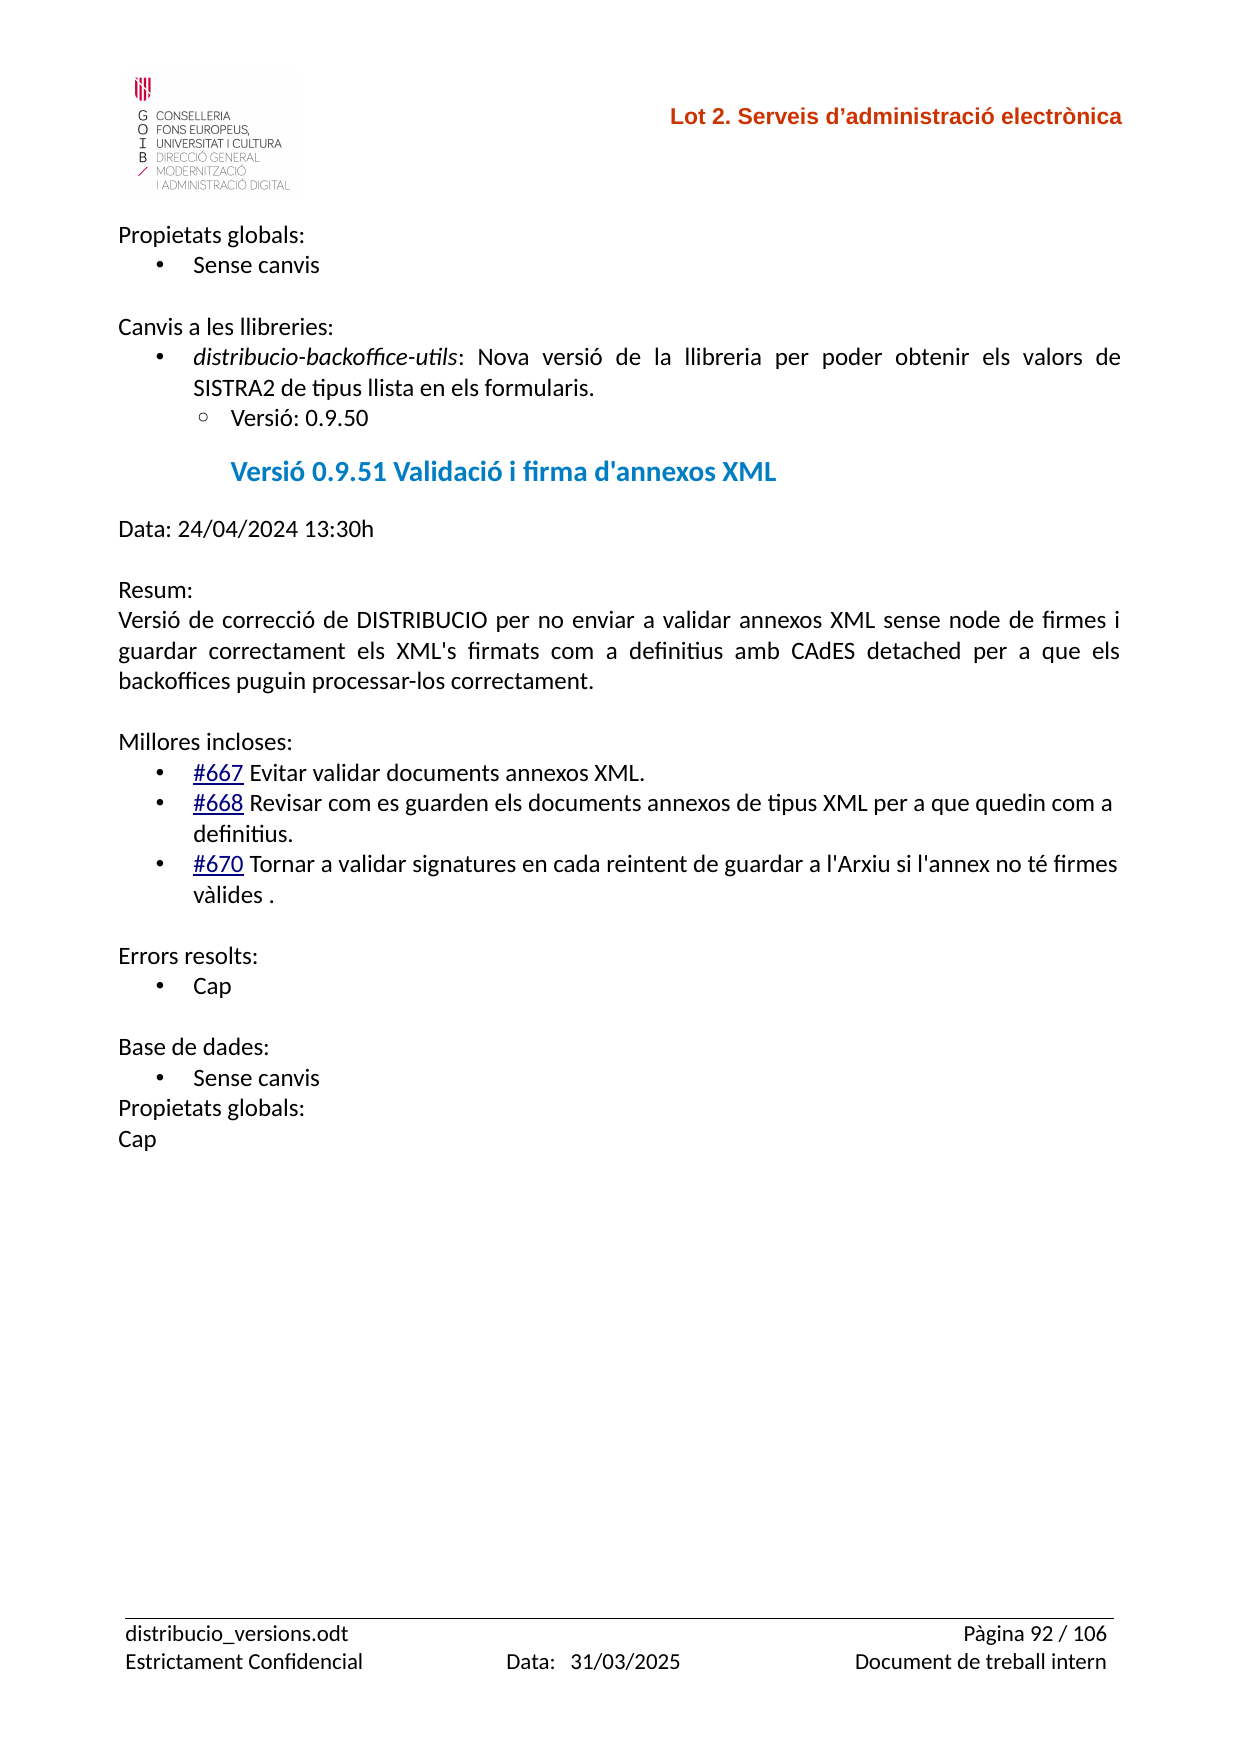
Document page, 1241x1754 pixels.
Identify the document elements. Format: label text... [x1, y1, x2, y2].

text Base de dades: [118, 1032, 1122, 1062]
text Data: 24/04/2024 13:30h [118, 513, 1122, 543]
text Versió de correcció de DISTRIBUCIO per no enviar a validar annexos XML sense node de firmes i guardar correctament els XML's firmats com a definitius amb CAdES detached per a que els backoffices puguin processar-los correctament. [118, 604, 1122, 696]
text Errors resolts: [118, 940, 1122, 971]
list Cap [156, 971, 1122, 1001]
list #667 Evitar validar documents annexos XML. [156, 757, 1122, 787]
list Versió: 0.9.50 [193, 402, 1122, 433]
text Resum: [118, 574, 1122, 604]
subtitle Versió 0.9.51 Validació i firma d'annexos XML [153, 453, 1122, 489]
list #670 Tornar a validar signatures en cada reintent de guardar a l'Arxiu si l'annex no té firmes vàlides . [156, 848, 1122, 909]
list Sense canvis [156, 250, 1122, 280]
text Propietats globals: [118, 219, 1122, 250]
list #668 Revisar com es guarden els documents annexos de tipus XML per a que quedin com a definitius. [156, 787, 1122, 848]
text Canvis a les llibreries: [118, 311, 1122, 341]
list Sense canvis [156, 1062, 1122, 1093]
text Millores incloses: [118, 726, 1122, 757]
list distribucio-backoffice-utils: Nova versió de la llibreria per poder obtenir els valors de SISTRA2 de tipus llista en els formularis. [156, 341, 1122, 402]
picture [126, 70, 299, 197]
text Cap [118, 1123, 1122, 1154]
text Propietats globals: [118, 1093, 1122, 1123]
